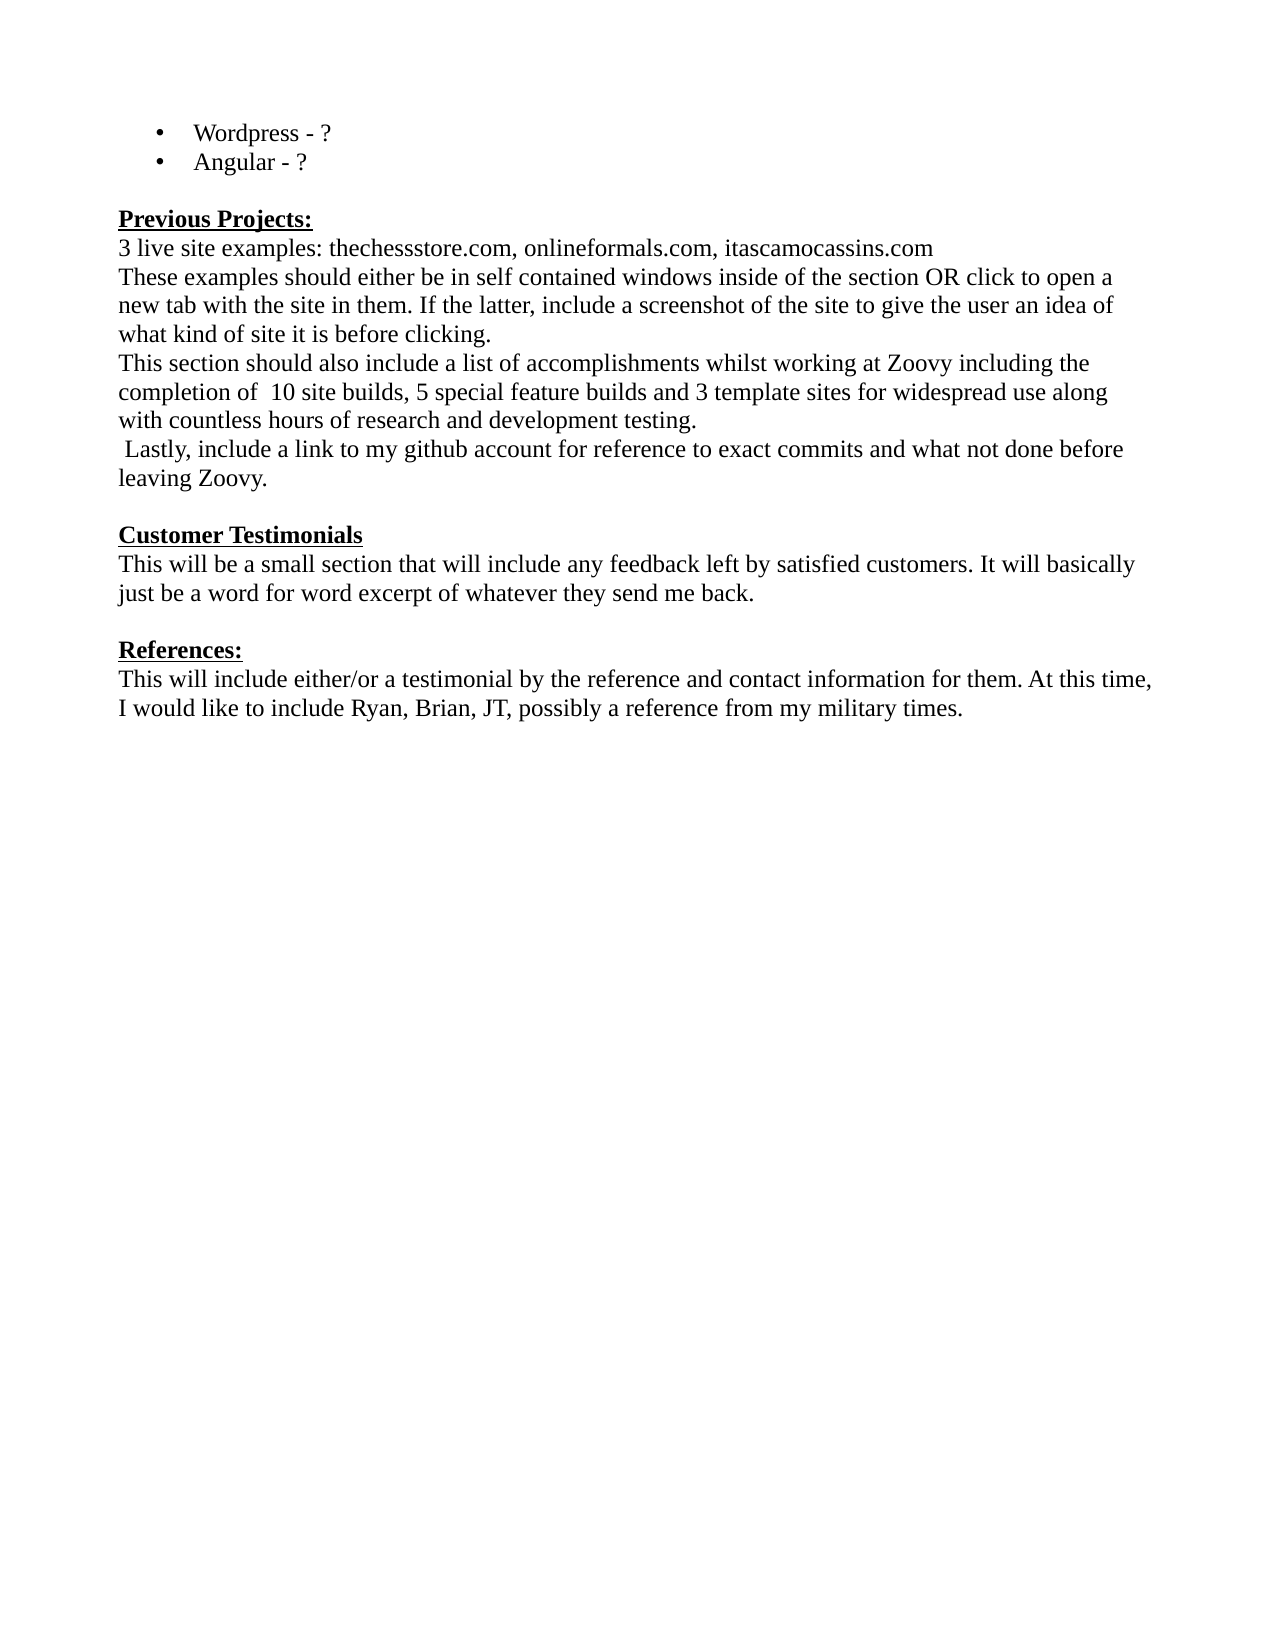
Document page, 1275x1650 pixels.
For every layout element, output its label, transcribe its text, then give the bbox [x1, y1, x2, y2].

text Previous Projects: 3 live site examples: thechessstore.com, onlineformals.com, itascamocassins.com [118, 204, 1157, 262]
list Angular - ? [156, 147, 1157, 176]
list Wordpress - ? [156, 118, 1157, 147]
text These examples should either be in self contained windows inside of the section OR click to open a new tab with the site in them. If the latter, include a screenshot of the site to give the user an idea of what kind of site it is before clicking. This section should also include a list of accomplishments whilst working at Zoovy including the completion of 10 site builds, 5 special feature builds and 3 template sites for widespread use along with countless hours of research and development testing. Lastly, include a link to my github account for reference to exact commits and what not done before leaving Zoovy. Customer Testimonials This will be a small section that will include any feedback left by satisfied customers. It will basically just be a word for word excerpt of whatever they send me back. References: This will include either/or a testimonial by the reference and contact information for them. At this time, I would like to include Ryan, Brian, JT, possibly a reference from my military times. [118, 262, 1157, 722]
